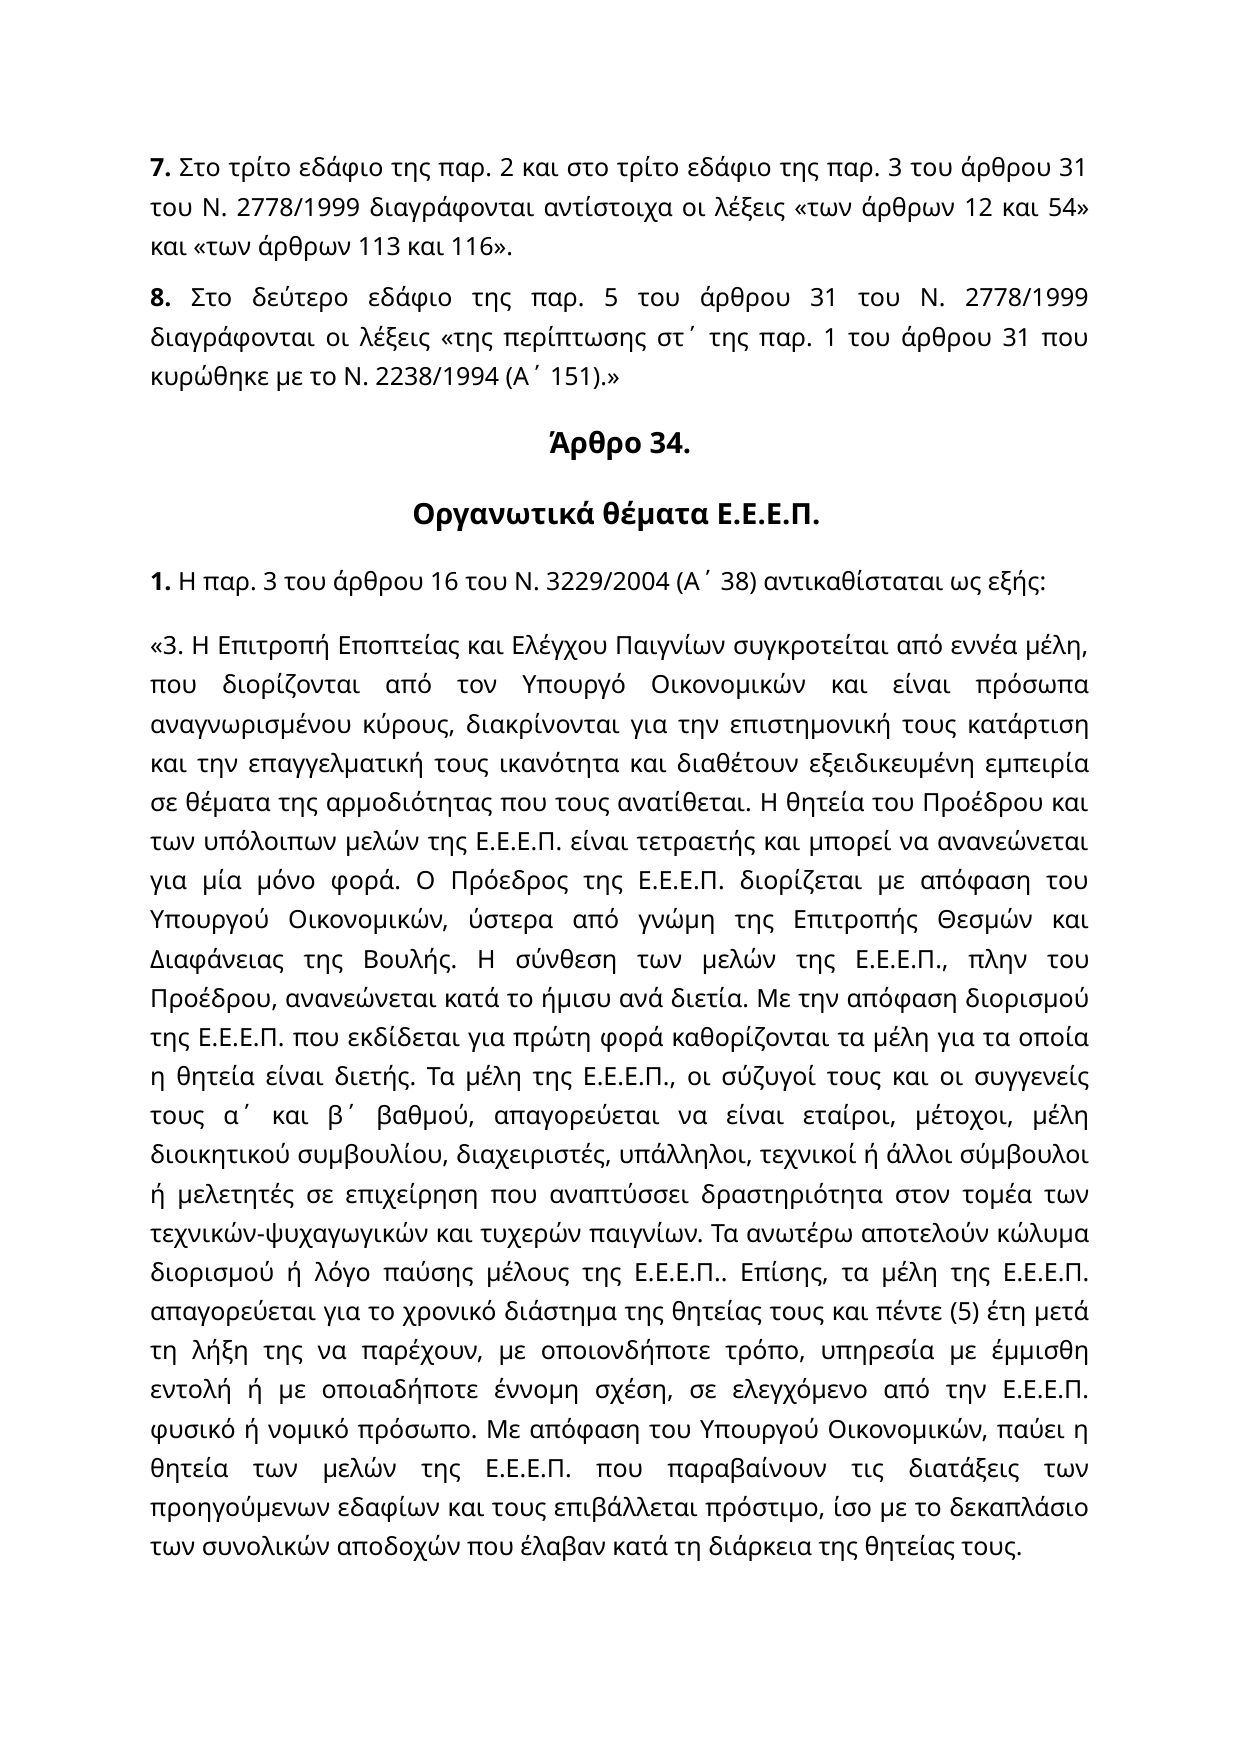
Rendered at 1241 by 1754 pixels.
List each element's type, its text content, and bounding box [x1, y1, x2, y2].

subtitle Άρθρο 34. [150, 422, 1090, 462]
text 7. Στο τρίτο εδάφιο της παρ. 2 και στο τρίτο εδάφιο της παρ. 3 του άρθρου 31 του Ν. 2778/1999 διαγράφονται αντίστοιχα οι λέξεις «των άρθρων 12 και 54» και «των άρθρων 113 και 116». [150, 150, 1090, 262]
text «3. Η Επιτροπή Εποπτείας και Ελέγχου Παιγνίων συγκροτείται από εννέα μέλη, που διορίζονται από τον Υπουργό Οικονομικών και είναι πρόσωπα αναγνωρισμένου κύρους, διακρίνονται για την επιστημονική τους κατάρτιση και την επαγγελματική τους ικανότητα και διαθέτουν εξειδικευμένη εμπειρία σε θέματα της αρμοδιότητας που τους ανατίθεται. Η θητεία του Προέδρου και των υπόλοιπων μελών της Ε.Ε.Ε.Π. είναι τετραετής και μπορεί να ανανεώνεται για μία μόνο φορά. Ο Πρόεδρος της Ε.Ε.Ε.Π. διορίζεται με απόφαση του Υπουργού Οικονομικών, ύστερα από γνώμη της Επιτροπής Θεσμών και Διαφάνειας της Βουλής. Η σύνθεση των μελών της Ε.Ε.Ε.Π., πλην του Προέδρου, ανανεώνεται κατά το ήμισυ ανά διετία. Με την απόφαση διορισμού της Ε.Ε.Ε.Π. που εκδίδεται για πρώτη φορά καθορίζονται τα μέλη για τα οποία η θητεία είναι διετής. Τα μέλη της Ε.Ε.Ε.Π., οι σύζυγοί τους και οι συγγενείς τους α΄ και β΄ βαθμού, απαγορεύεται να είναι εταίροι, μέτοχοι, μέλη διοικητικού συμβουλίου, διαχειριστές, υπάλληλοι, τεχνικοί ή άλλοι σύμβουλοι ή μελετητές σε επιχείρηση που αναπτύσσει δραστηριότητα στον τομέα των τεχνικών-ψυχαγωγικών και τυχερών παιγνίων. Τα ανωτέρω αποτελούν κώλυμα διορισμού ή λόγο παύσης μέλους της Ε.Ε.Ε.Π.. Επίσης, τα μέλη της Ε.Ε.Ε.Π. απαγορεύεται για το χρονικό διάστημα της θητείας τους και πέντε (5) έτη μετά τη λήξη της να παρέχουν, με οποιονδήποτε τρόπο, υπηρεσία με έμμισθη εντολή ή με οποιαδήποτε έννομη σχέση, σε ελεγχόμενο από την Ε.Ε.Ε.Π. φυσικό ή νομικό πρόσωπο. Με απόφαση του Υπουργού Οικονομικών, παύει η θητεία των μελών της Ε.Ε.Ε.Π. που παραβαίνουν τις διατάξεις των προηγούμενων εδαφίων και τους επιβάλλεται πρόστιμο, ίσο με το δεκαπλάσιο των συνολικών αποδοχών που έλαβαν κατά τη διάρκεια της θητείας τους. [150, 628, 1090, 1563]
subtitle Οργανωτικά θέματα Ε.Ε.Ε.Π. [150, 493, 1090, 533]
text 8. Στο δεύτερο εδάφιο της παρ. 5 του άρθρου 31 του Ν. 2778/1999 διαγράφονται οι λέξεις «της περίπτωσης στ΄ της παρ. 1 του άρθρου 31 που κυρώθηκε με το Ν. 2238/1994 (Α΄ 151).» [150, 280, 1090, 392]
text 1. Η παρ. 3 του άρθρου 16 του Ν. 3229/2004 (Α΄ 38) αντικαθίσταται ως εξής: [150, 564, 1090, 598]
